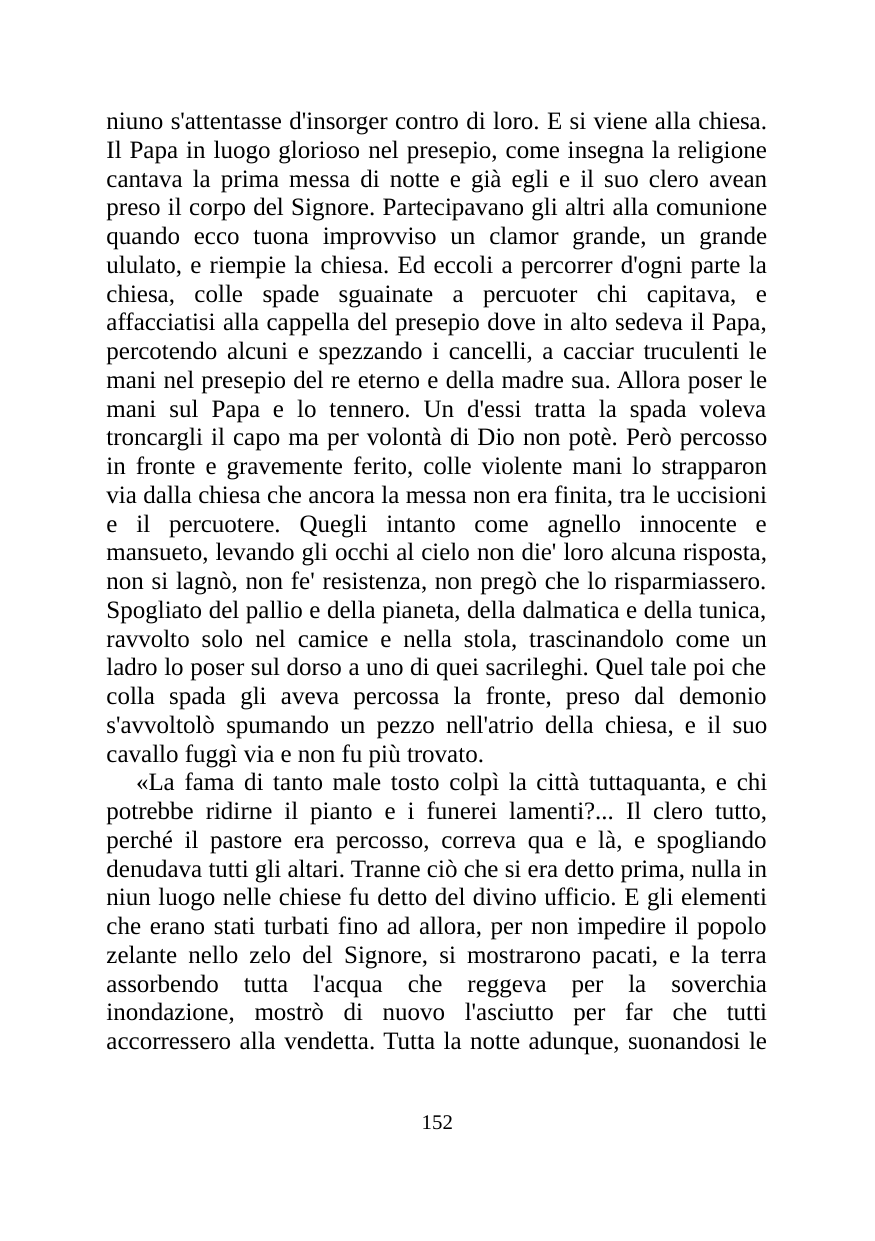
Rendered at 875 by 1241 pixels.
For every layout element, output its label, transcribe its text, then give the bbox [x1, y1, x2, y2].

text niuno s'attentasse d'insorger contro di loro. E si viene alla chiesa. Il Papa in luogo glorioso nel presepio, come insegna la religione cantava la prima messa di notte e già egli e il suo clero avean preso il corpo del Signore. Partecipavano gli altri alla comunione quando ecco tuona improvviso un clamor grande, un grande ululato, e riempie la chiesa. Ed eccoli a percorrer d'ogni parte la chiesa, colle spade sguainate a percuoter chi capitava, e affacciatisi alla cappella del presepio dove in alto sedeva il Papa, percotendo alcuni e spezzando i cancelli, a cacciar truculenti le mani nel presepio del re eterno e della madre sua. Allora poser le mani sul Papa e lo tennero. Un d'essi tratta la spada voleva troncargli il capo ma per volontà di Dio non potè. Però percosso in fronte e gravemente ferito, colle violente mani lo strapparon via dalla chiesa che ancora la messa non era finita, tra le uccisioni e il percuotere. Quegli intanto come agnello innocente e mansueto, levando gli occhi al cielo non die' loro alcuna risposta, non si lagnò, non fe' resistenza, non pregò che lo risparmiassero. Spogliato del pallio e della pianeta, della dalmatica e della tunica, ravvolto solo nel camice e nella stola, trascinandolo come un ladro lo poser sul dorso a uno di quei sacrileghi. Quel tale poi che colla spada gli aveva percossa la fronte, preso dal demonio s'avvoltolò spumando un pezzo nell'atrio della chiesa, e il suo cavallo fuggì via e non fu più trovato. [106, 106, 768, 767]
text «La fama di tanto male tosto colpì la città tuttaquanta, e chi potrebbe ridirne il pianto e i funerei lamenti?... Il clero tutto, perché il pastore era percosso, correva qua e là, e spogliando denudava tutti gli altari. Tranne ciò che si era detto prima, nulla in niun luogo nelle chiese fu detto del divino ufficio. E gli elementi che erano stati turbati fino ad allora, per non impedire il popolo zelante nello zelo del Signore, si mostrarono pacati, e la terra assorbendo tutta l'acqua che reggeva per la soverchia inondazione, mostrò di nuovo l'asciutto per far che tutti accorressero alla vendetta. Tutta la notte adunque, suonandosi le [106, 767, 768, 1055]
